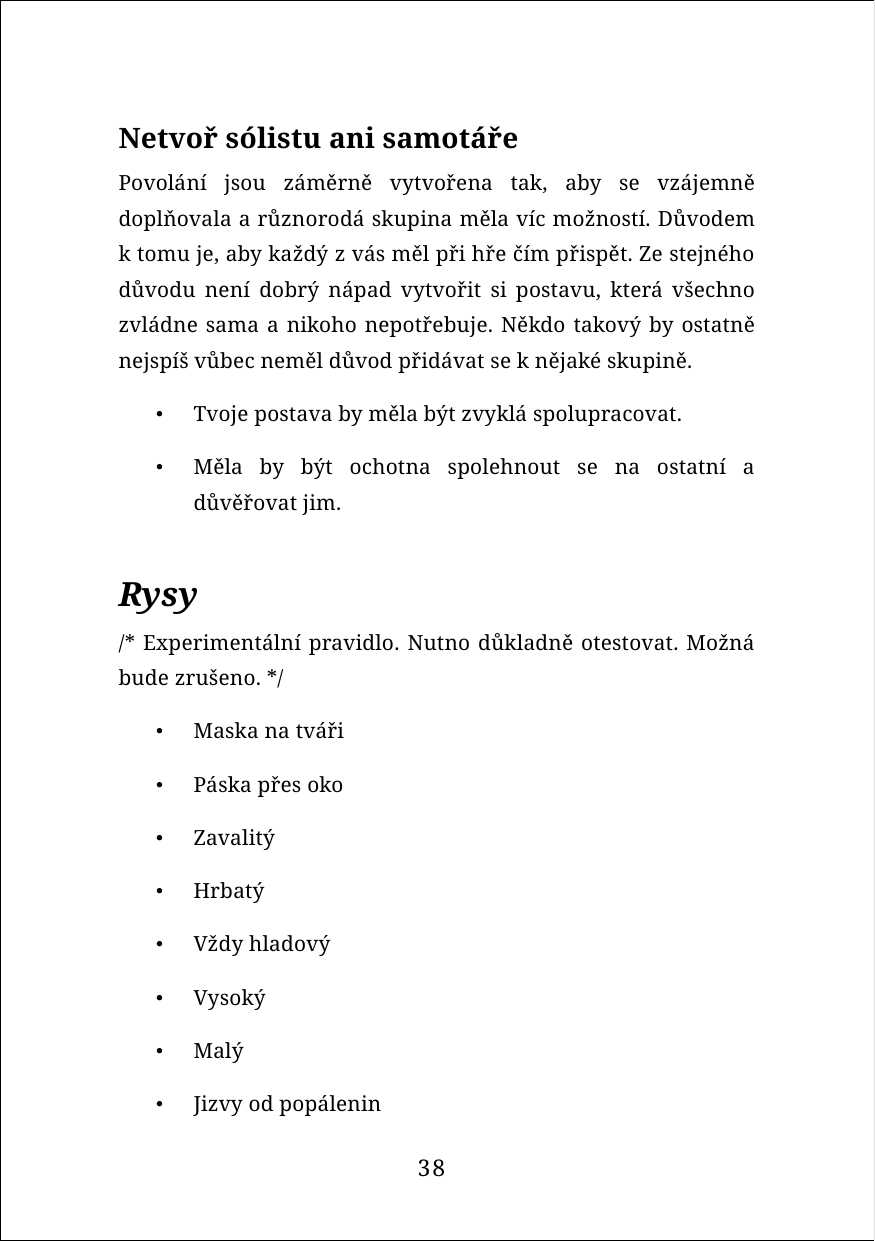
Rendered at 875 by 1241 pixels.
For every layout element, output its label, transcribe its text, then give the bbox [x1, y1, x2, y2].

list Zavalitý [156, 823, 756, 852]
list Vysoký [156, 983, 756, 1011]
list Vždy hladový [156, 929, 756, 958]
list Měla by být ochotna spolehnout se na ostatní a důvěřovat jim. [156, 452, 756, 516]
list Páska přes oko [156, 770, 756, 798]
list Maska na tváři [156, 717, 756, 745]
list Tvoje postava by měla být zvyklá spolupracovat. [156, 399, 756, 428]
subtitle Rysy [118, 571, 756, 616]
list Malý [156, 1036, 756, 1064]
list Jizvy od popálenin [156, 1089, 756, 1118]
text /* Experimentální pravidlo. Nutno důkladně otestovat. Možná bude zrušeno. */ [118, 628, 756, 692]
text Povolání jsou záměrně vytvořena tak, aby se vzájemně doplňovala a různorodá skupina měla víc možností. Důvodem k tomu je, aby každý z vás měl při hře čím přispět. Ze stejného důvodu není dobrý nápad vytvořit si postavu, která všechno zvládne sama a nikoho nepotřebuje. Někdo takový by ostatně nejspíš vůbec neměl důvod přidávat se k nějaké skupině. [118, 168, 756, 374]
subtitle Netvoř sólistu ani samotáře [118, 118, 756, 157]
list Hrbatý [156, 876, 756, 905]
